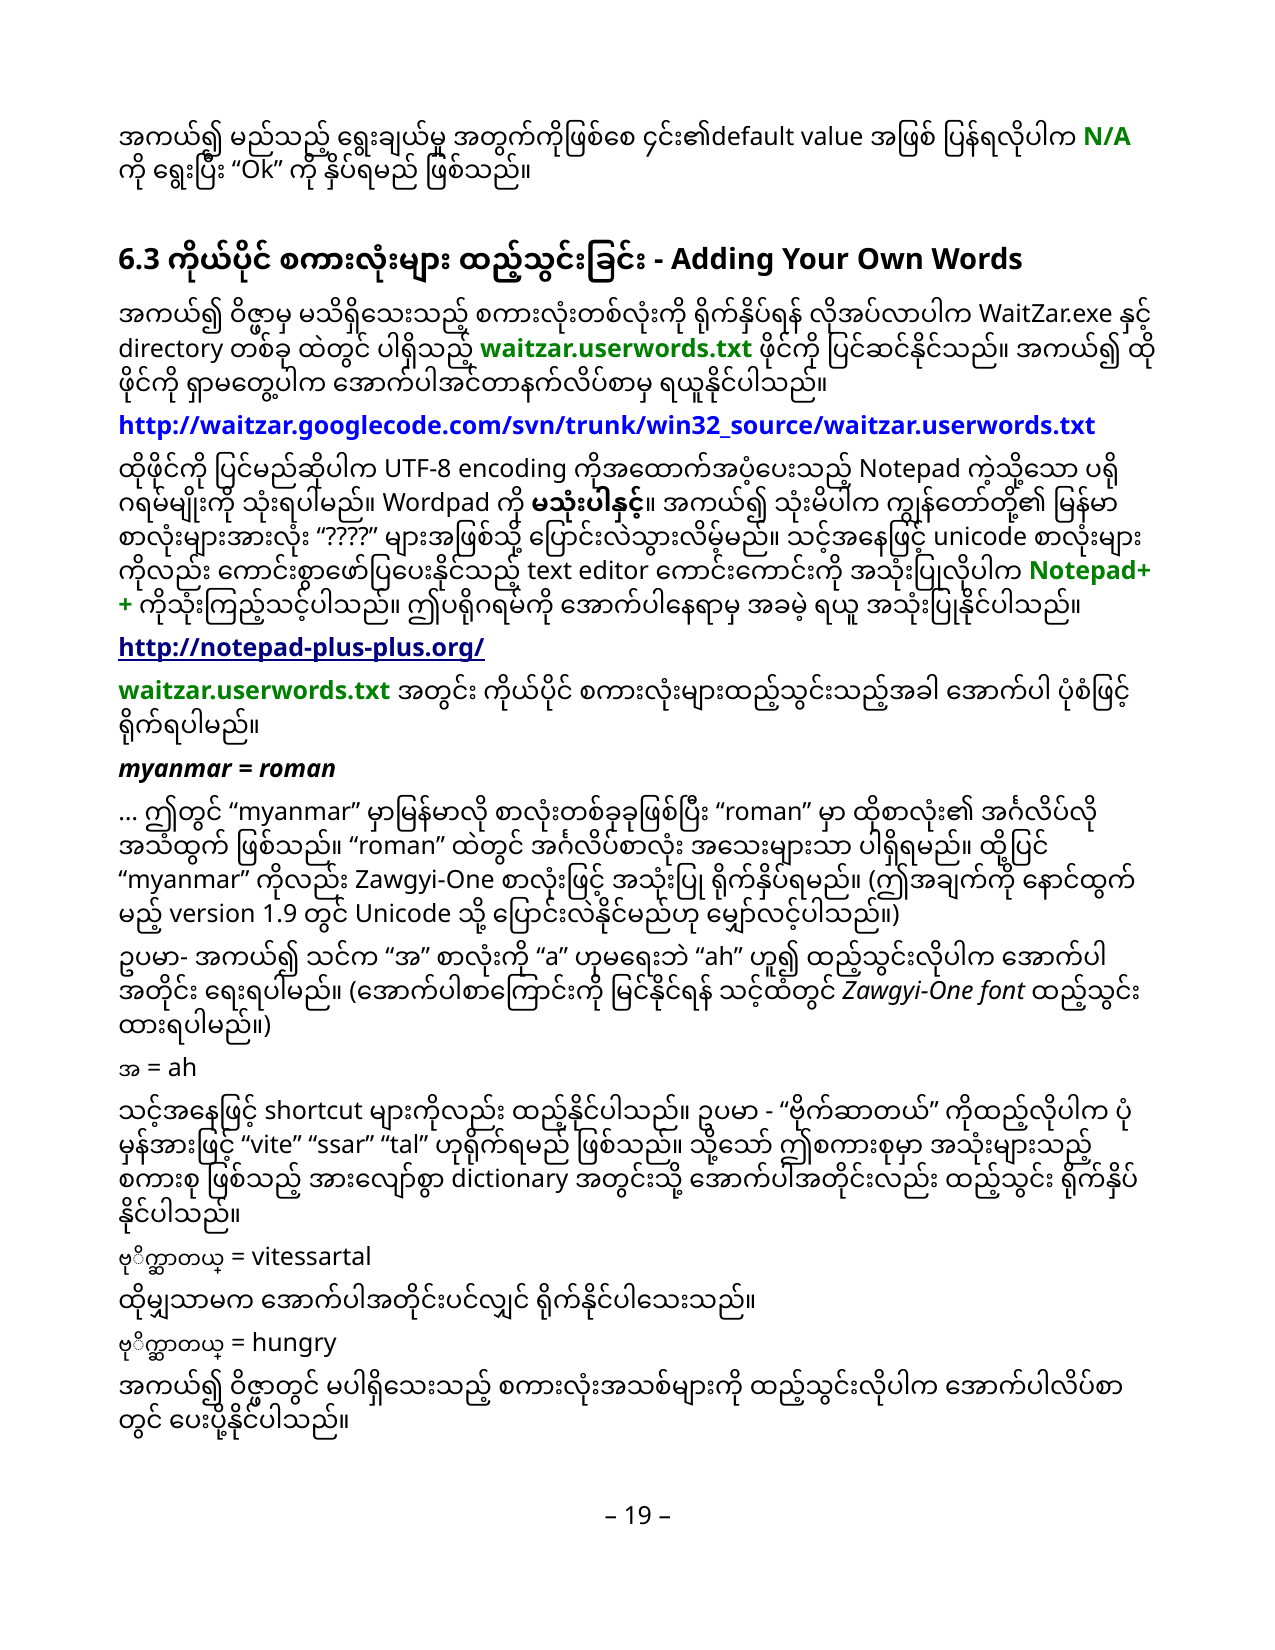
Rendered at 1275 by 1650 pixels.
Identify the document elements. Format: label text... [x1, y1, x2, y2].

subtitle 6.3 ကိုယ်ပိုင် စကားလုံးများ ထည့်သွင်းခြင်း - Adding Your Own Words [118, 238, 1157, 278]
text အကယ်၍ ဝိဇ္ဖာမှ မသိရှိသေးသည့် စကားလုံးတစ်လုံးကို ရိုက်နှိပ်ရန် လိုအပ်လာပါက WaitZar.exe နှင့် directory တစ်ခု ထဲတွင် ပါရှိသည့် waitzar.userwords.txt ဖိုင်ကို ပြင်ဆင်နိုင်သည်။ အကယ်၍ ထိုဖိုင်ကို ရှာမတွေ့ပါက အောက်ပါအင်တာနက်လိပ်စာမှ ရယူနိုင်ပါသည်။ [118, 296, 1157, 398]
text ဗုိက္ဆာတယ္ = hungry [118, 1324, 1157, 1359]
text http://waitzar.googlecode.com/svn/trunk/win32_source/waitzar.userwords.txt [118, 407, 1157, 441]
text သင့်အနေဖြင့် shortcut များကိုလည်း ထည့်နိုင်ပါသည်။ ဥပမာ - “ဗိုက်ဆာတယ်” ကိုထည့်လိုပါက ပုံမှန်အားဖြင့် “vite” “ssar” “tal” ဟုရိုက်ရမည် ဖြစ်သည်။ သို့သော် ဤစကားစုမှာ အသုံးများသည့် စကားစု ဖြစ်သည့် အားလျော်စွာ dictionary အတွင်းသို့ အောက်ပါအတိုင်းလည်း ထည့်သွင်း ရိုက်နှိပ်နိုင်ပါသည်။ [118, 1093, 1157, 1229]
text ထိုဖိုင်ကို ပြင်မည်ဆိုပါက UTF-8 encoding ကိုအထောက်အပံ့ပေးသည့် Notepad ကဲ့သို့သော ပရိုဂရမ်မျိုးကို သုံးရပါမည်။ Wordpad ကို မသုံးပါနှင့်။ အကယ်၍ သုံးမိပါက ကျွန်တော်တို့၏ မြန်မာစာလုံးများအားလုံး “????” များအဖြစ်သို့ ပြောင်းလဲသွားလိမ့်မည်။ သင့်အနေဖြင့် unicode စာလုံးများကိုလည်း ကောင်းစွာဖော်ပြပေးနိုင်သည့် text editor ကောင်းကောင်းကို အသုံးပြုလိုပါက Notepad++ ကိုသုံးကြည့်သင့်ပါသည်။ ဤပရိုဂရမ်ကို အောက်ပါနေရာမှ အခမဲ့ ရယူ အသုံးပြုနိုင်ပါသည်။ [118, 451, 1157, 621]
text အ = ah [118, 1050, 1157, 1084]
text ဥပမာ- အကယ်၍ သင်က “အ” စာလုံးကို “a” ဟုမရေးဘဲ “ah” ဟူ၍ ထည့်သွင်းလိုပါက အောက်ပါအတိုင်း ရေးရပါမည်။ (အောက်ပါစာကြောင်းကို မြင်နိုင်ရန် သင့်ထံတွင် Zawgyi-One font ထည့်သွင်းထားရပါမည်။) [118, 939, 1157, 1041]
text ထိုမျှသာမက အောက်ပါအတိုင်းပင်လျှင် ရိုက်နိုင်ပါသေးသည်။ [118, 1281, 1157, 1316]
text အကယ်၍ ဝိဇ္ဖာတွင် မပါရှိသေးသည့် စကားလုံးအသစ်များကို ထည့်သွင်းလိုပါက အောက်ပါလိပ်စာတွင် ပေးပို့နိုင်ပါသည်။ [118, 1368, 1157, 1436]
text ဗုိက္ဆာတယ္ = vitessartal [118, 1238, 1157, 1272]
text http://notepad-plus-plus.org/ [118, 630, 1157, 664]
text အကယ်၍ မည်သည့် ရွေးချယ်မှု အတွက်ကိုဖြစ်စေ ၄င်း၏default value အဖြစ် ပြန်ရလိုပါက N/A ကို ရွေးပြီး “Ok” ကို နှိပ်ရမည် ဖြစ်သည်။ [118, 118, 1157, 186]
text … ဤတွင် “myanmar” မှာမြန်မာလို စာလုံးတစ်ခုခုဖြစ်ပြီး “roman” မှာ ထိုစာလုံး၏ အင်္ဂလိပ်လို အသံထွက် ဖြစ်သည်။ “roman” ထဲတွင် အင်္ဂလိပ်စာလုံး အသေးများသာ ပါရှိရမည်။ ထို့ပြင် “myanmar” ကိုလည်း Zawgyi-One စာလုံးဖြင့် အသုံးပြု ရိုက်နှိပ်ရမည်။ (ဤအချက်ကို နောင်ထွက်မည့် version 1.9 တွင် Unicode သို့ ပြောင်းလဲနိုင်မည်ဟု မျှော်လင့်ပါသည်။) [118, 793, 1157, 929]
text myanmar = roman [118, 750, 1157, 784]
text waitzar.userwords.txt အတွင်း ကိုယ်ပိုင် စကားလုံးများထည့်သွင်းသည့်အခါ အောက်ပါ ပုံစံဖြင့် ရိုက်ရပါမည်။ [118, 673, 1157, 741]
